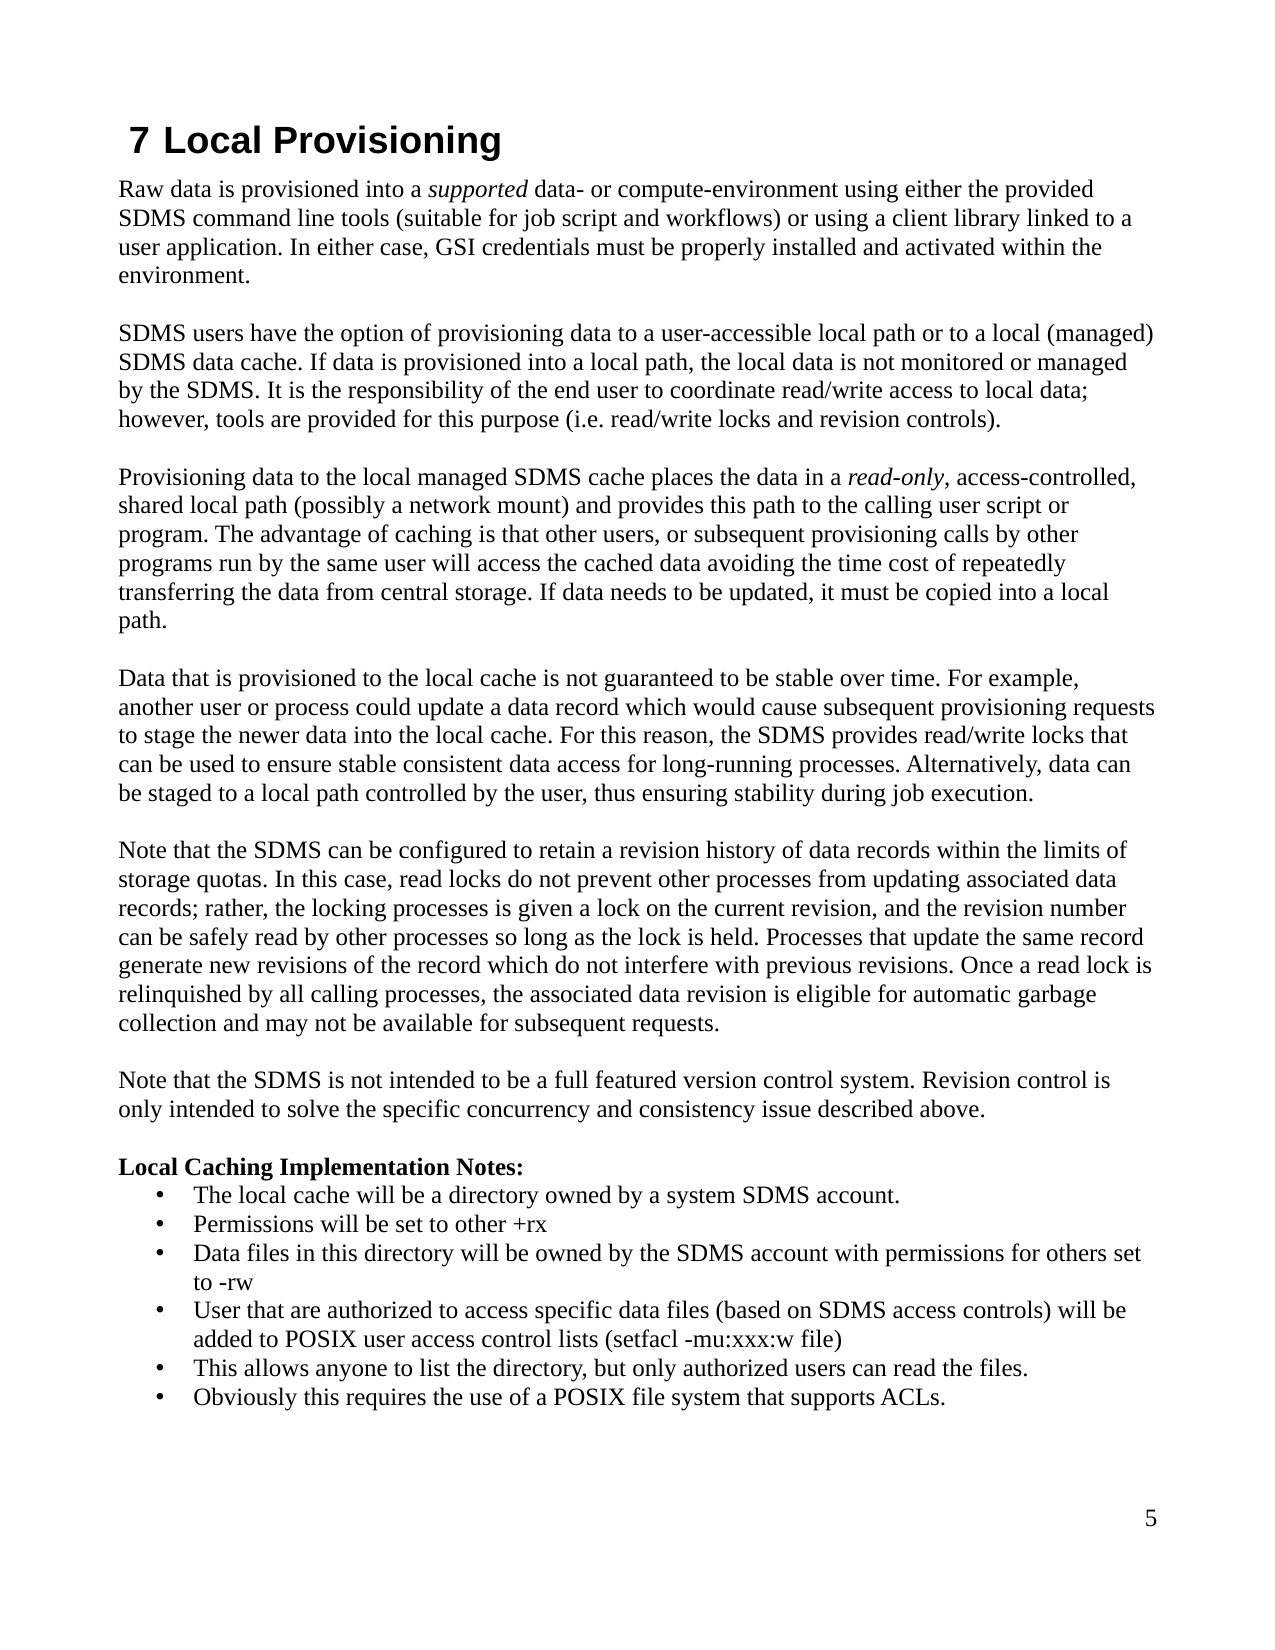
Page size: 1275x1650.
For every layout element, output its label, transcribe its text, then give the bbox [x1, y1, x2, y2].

subtitle Local Provisioning [118, 118, 1157, 162]
text Raw data is provisioned into a supported data- or compute-environment using either the provided SDMS command line tools (suitable for job script and workflows) or using a client library linked to a user application. In either case, GSI credentials must be properly installed and activated within the environment. [118, 174, 1157, 289]
list The local cache will be a directory owned by a system SDMS account. [156, 1181, 1157, 1209]
text Data that is provisioned to the local cache is not guaranteed to be stable over time. For example, another user or process could update a data record which would cause subsequent provisioning requests to stage the newer data into the local cache. For this reason, the SDMS provides read/write locks that can be used to ensure stable consistent data access for long-running processes. Alternatively, data can be staged to a local path controlled by the user, thus ensuring stability during job execution. [118, 663, 1157, 807]
text Note that the SDMS is not intended to be a full featured version control system. Revision control is only intended to solve the specific concurrency and consistency issue described above. [118, 1066, 1157, 1123]
list This allows anyone to list the directory, but only authorized users can read the files. [156, 1353, 1157, 1382]
list Permissions will be set to other +rx [156, 1209, 1157, 1238]
list Data files in this directory will be owned by the SDMS account with permissions for others set to -rw [156, 1238, 1157, 1296]
list Obviously this requires the use of a POSIX file system that supports ACLs. [156, 1382, 1157, 1411]
text SDMS users have the option of provisioning data to a user-accessible local path or to a local (managed) SDMS data cache. If data is provisioned into a local path, the local data is not monitored or managed by the SDMS. It is the responsibility of the end user to coordinate read/write access to local data; however, tools are provided for this purpose (i.e. read/write locks and revision controls). [118, 318, 1157, 433]
list User that are authorized to access specific data files (based on SDMS access controls) will be added to POSIX user access control lists (setfacl -mu:xxx:w file) [156, 1296, 1157, 1353]
text Note that the SDMS can be configured to retain a revision history of data records within the limits of storage quotas. In this case, read locks do not prevent other processes from updating associated data records; rather, the locking processes is given a lock on the current revision, and the revision number can be safely read by other processes so long as the lock is held. Processes that update the same record generate new revisions of the record which do not interfere with previous revisions. Once a read lock is relinquished by all calling processes, the associated data revision is eligible for automatic garbage collection and may not be available for subsequent requests. [118, 836, 1157, 1037]
text Provisioning data to the local managed SDMS cache places the data in a read-only, access-controlled, shared local path (possibly a network mount) and provides this path to the calling user script or program. The advantage of caching is that other users, or subsequent provisioning calls by other programs run by the same user will access the cached data avoiding the time cost of repeatedly transferring the data from central storage. If data needs to be updated, it must be copied into a local path. [118, 462, 1157, 634]
text Local Caching Implementation Notes: [118, 1152, 1157, 1181]
